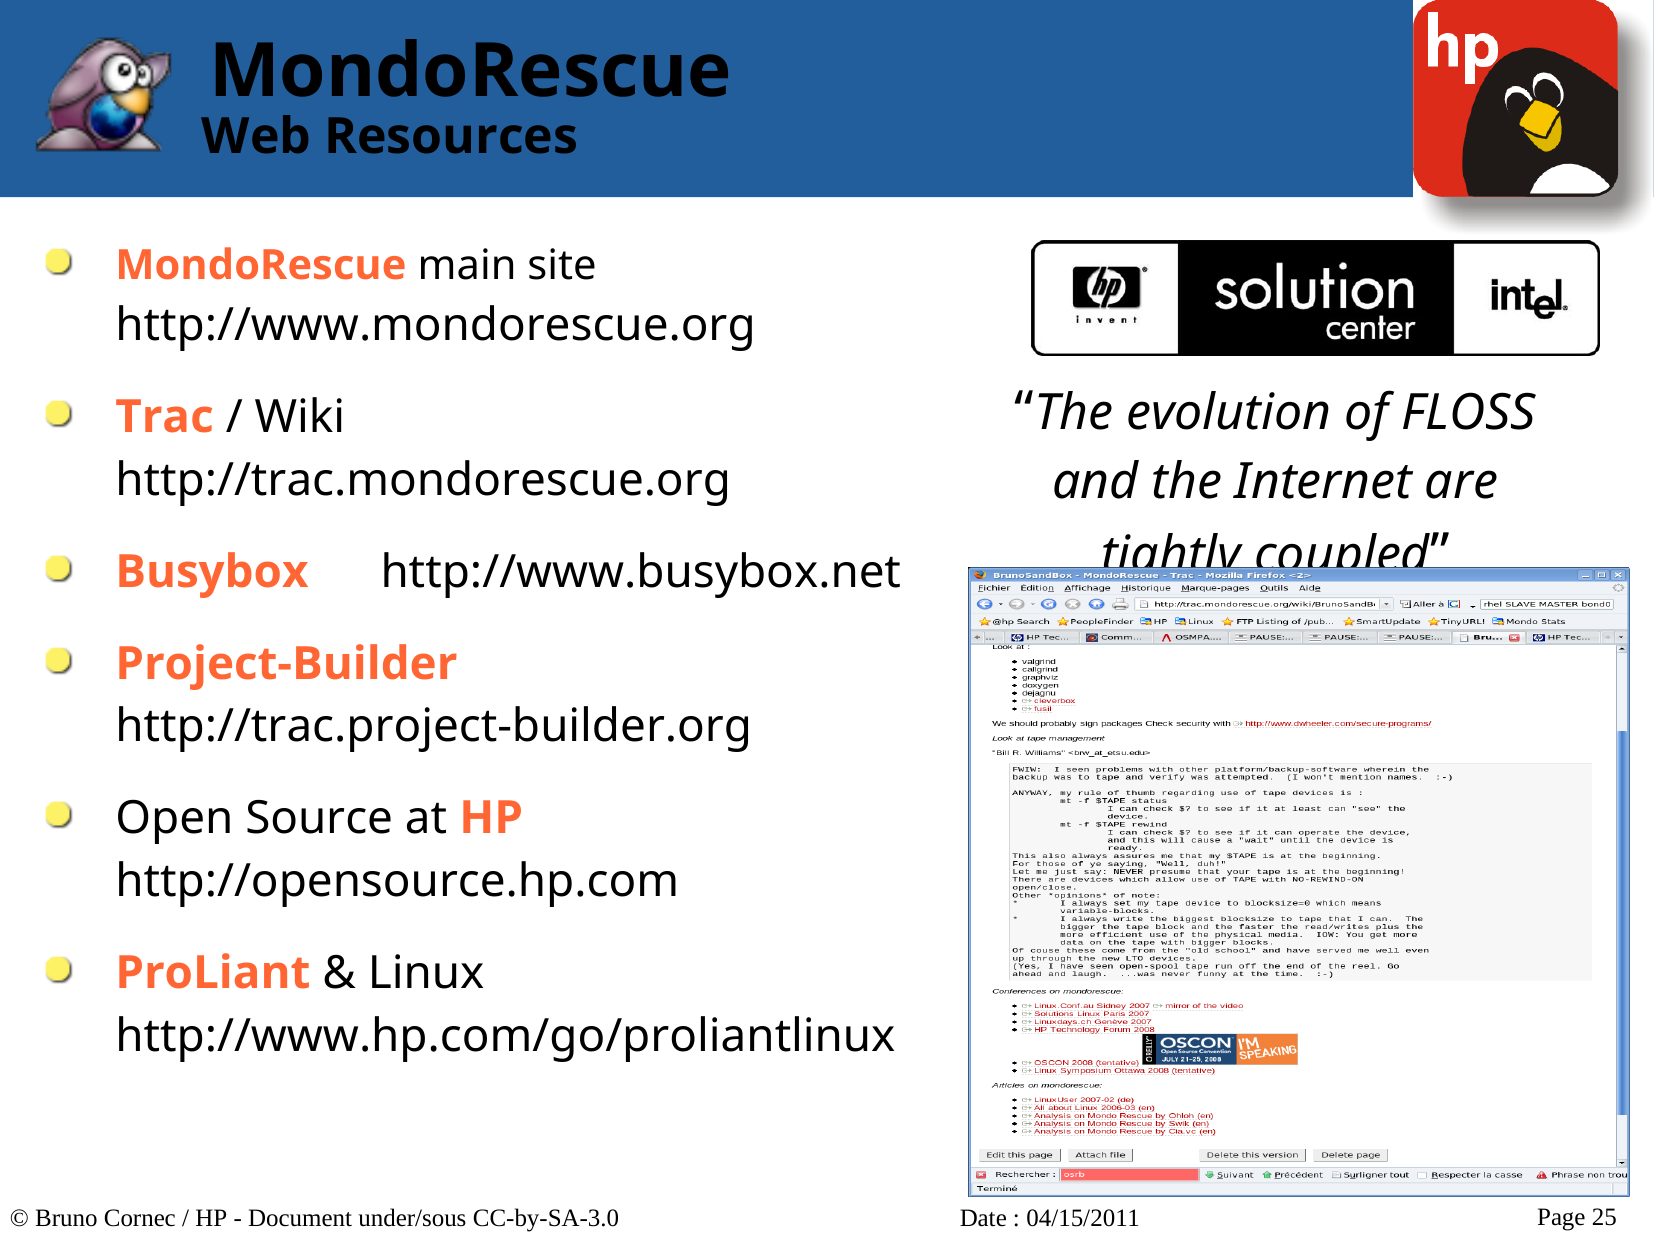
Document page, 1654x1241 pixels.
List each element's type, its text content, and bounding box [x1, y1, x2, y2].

picture [0, 0, 211, 199]
picture [968, 567, 1630, 1197]
list MondoRescue main site http://www.mondorescue.org Trac / Wiki http://trac.mondorescue.org Busybox http://www.busybox.net Project-Builderhttp://trac.project-builder.org Open Source at HPhttp://opensource.hp.com ProLiant & Linux http://www.hp.com/go/proliantlinux [32, 234, 934, 1195]
picture [1413, 0, 1654, 235]
text_box “The evolution of FLOSS and the Internet are tightly coupled” [1014, 371, 1643, 574]
picture [1031, 240, 1600, 356]
title Web Resources [201, 32, 1191, 241]
